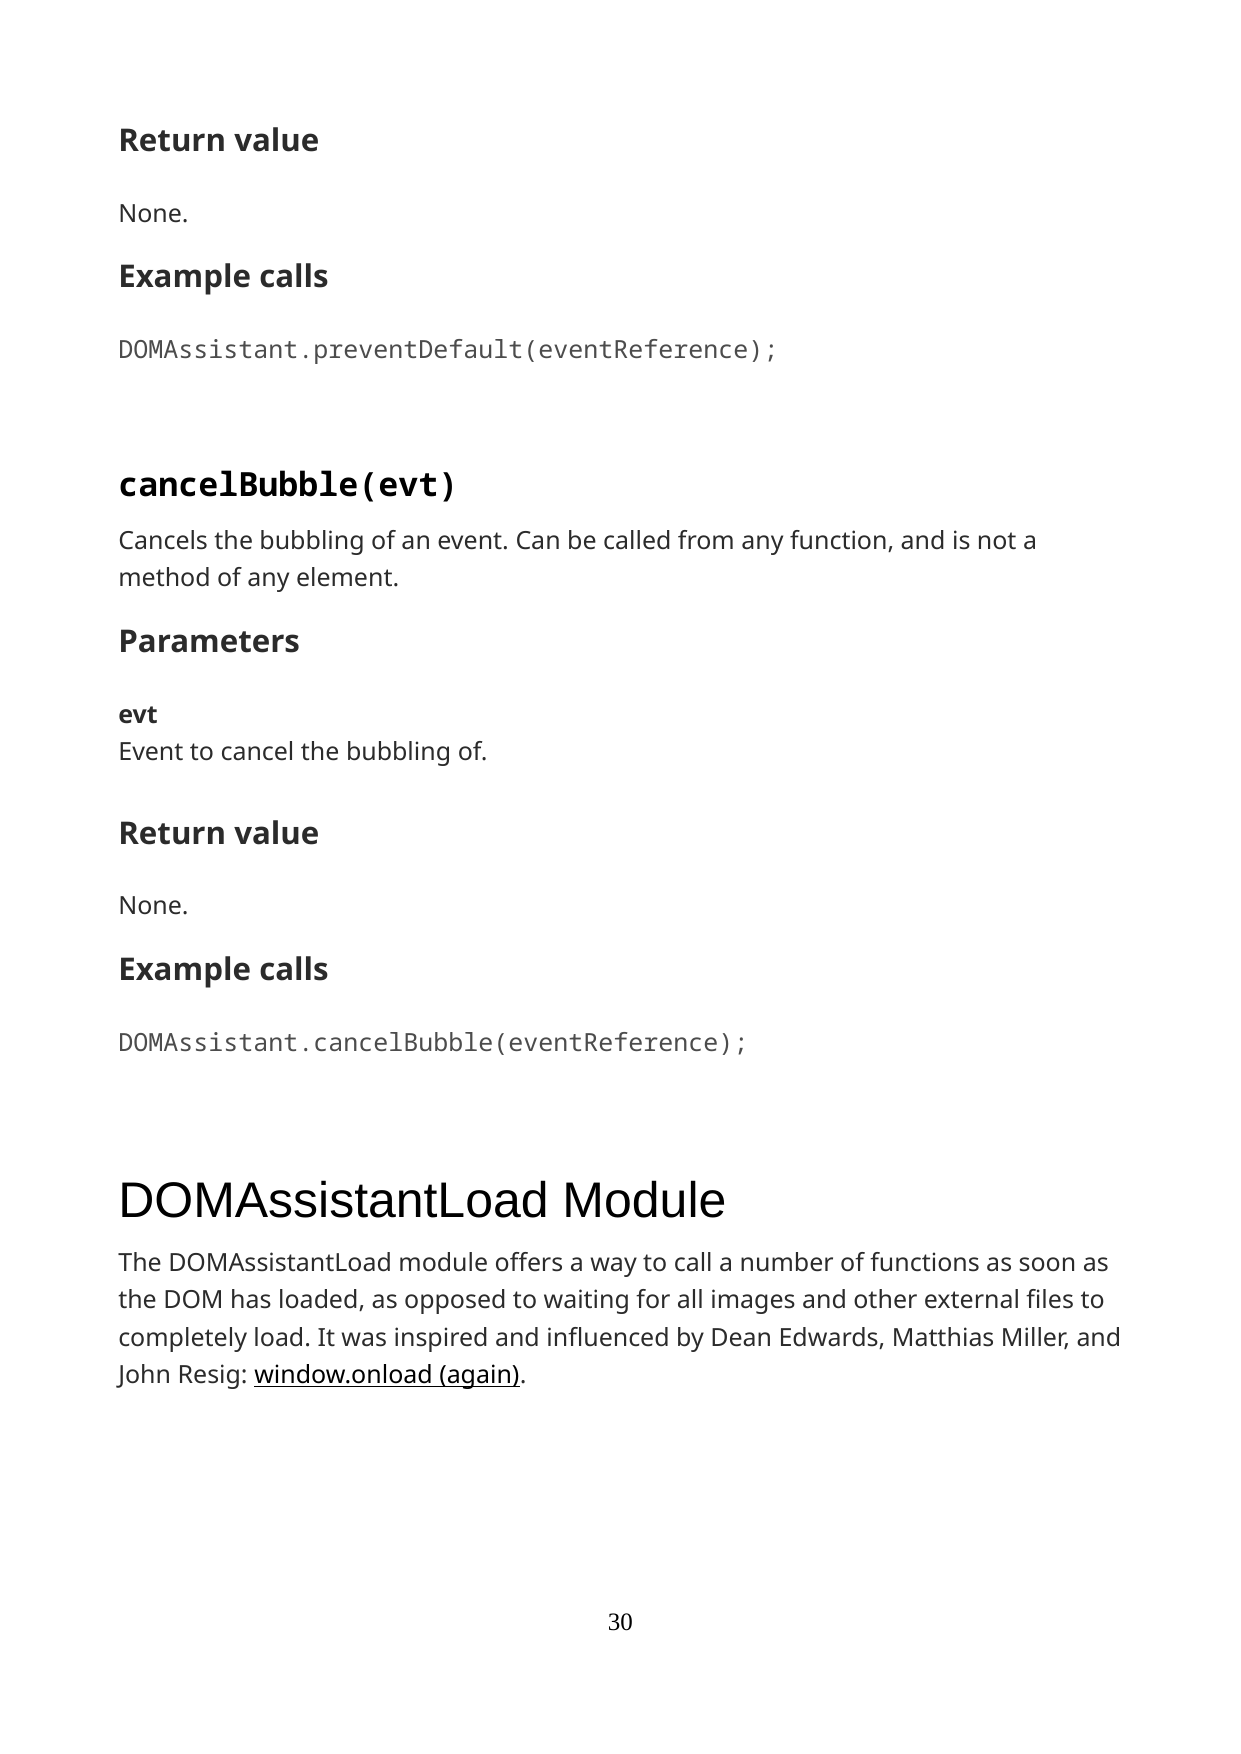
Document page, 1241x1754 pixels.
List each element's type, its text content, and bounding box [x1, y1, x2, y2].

subtitle cancelBubble(evt) [118, 416, 1122, 507]
text Example calls [118, 947, 1122, 989]
text The DOMAssistantLoad module offers a way to call a number of functions as soon as the DOM has loaded, as opposed to waiting for all images and other external files to completely load. It was inspired and influenced by Dean Edwards, Matthias Miller, and John Resig: window.onload (again). [118, 1241, 1122, 1391]
subtitle DOMAssistantLoad Module [118, 1171, 1122, 1228]
text None. [118, 192, 1122, 229]
text DOMAssistant.preventDefault(eventReference); [118, 328, 1122, 366]
text None. [118, 884, 1122, 922]
text Event to cancel the bubbling of. [118, 731, 1122, 768]
text DOMAssistant.cancelBubble(eventReference); [118, 1021, 1122, 1058]
text Return value [118, 118, 1122, 161]
text evt [118, 693, 1122, 731]
text Return value [118, 768, 1122, 853]
text Parameters [118, 619, 1122, 662]
text Example calls [118, 254, 1122, 297]
text Cancels the bubbling of an event. Can be called from any function, and is not a method of any element. [118, 519, 1122, 594]
